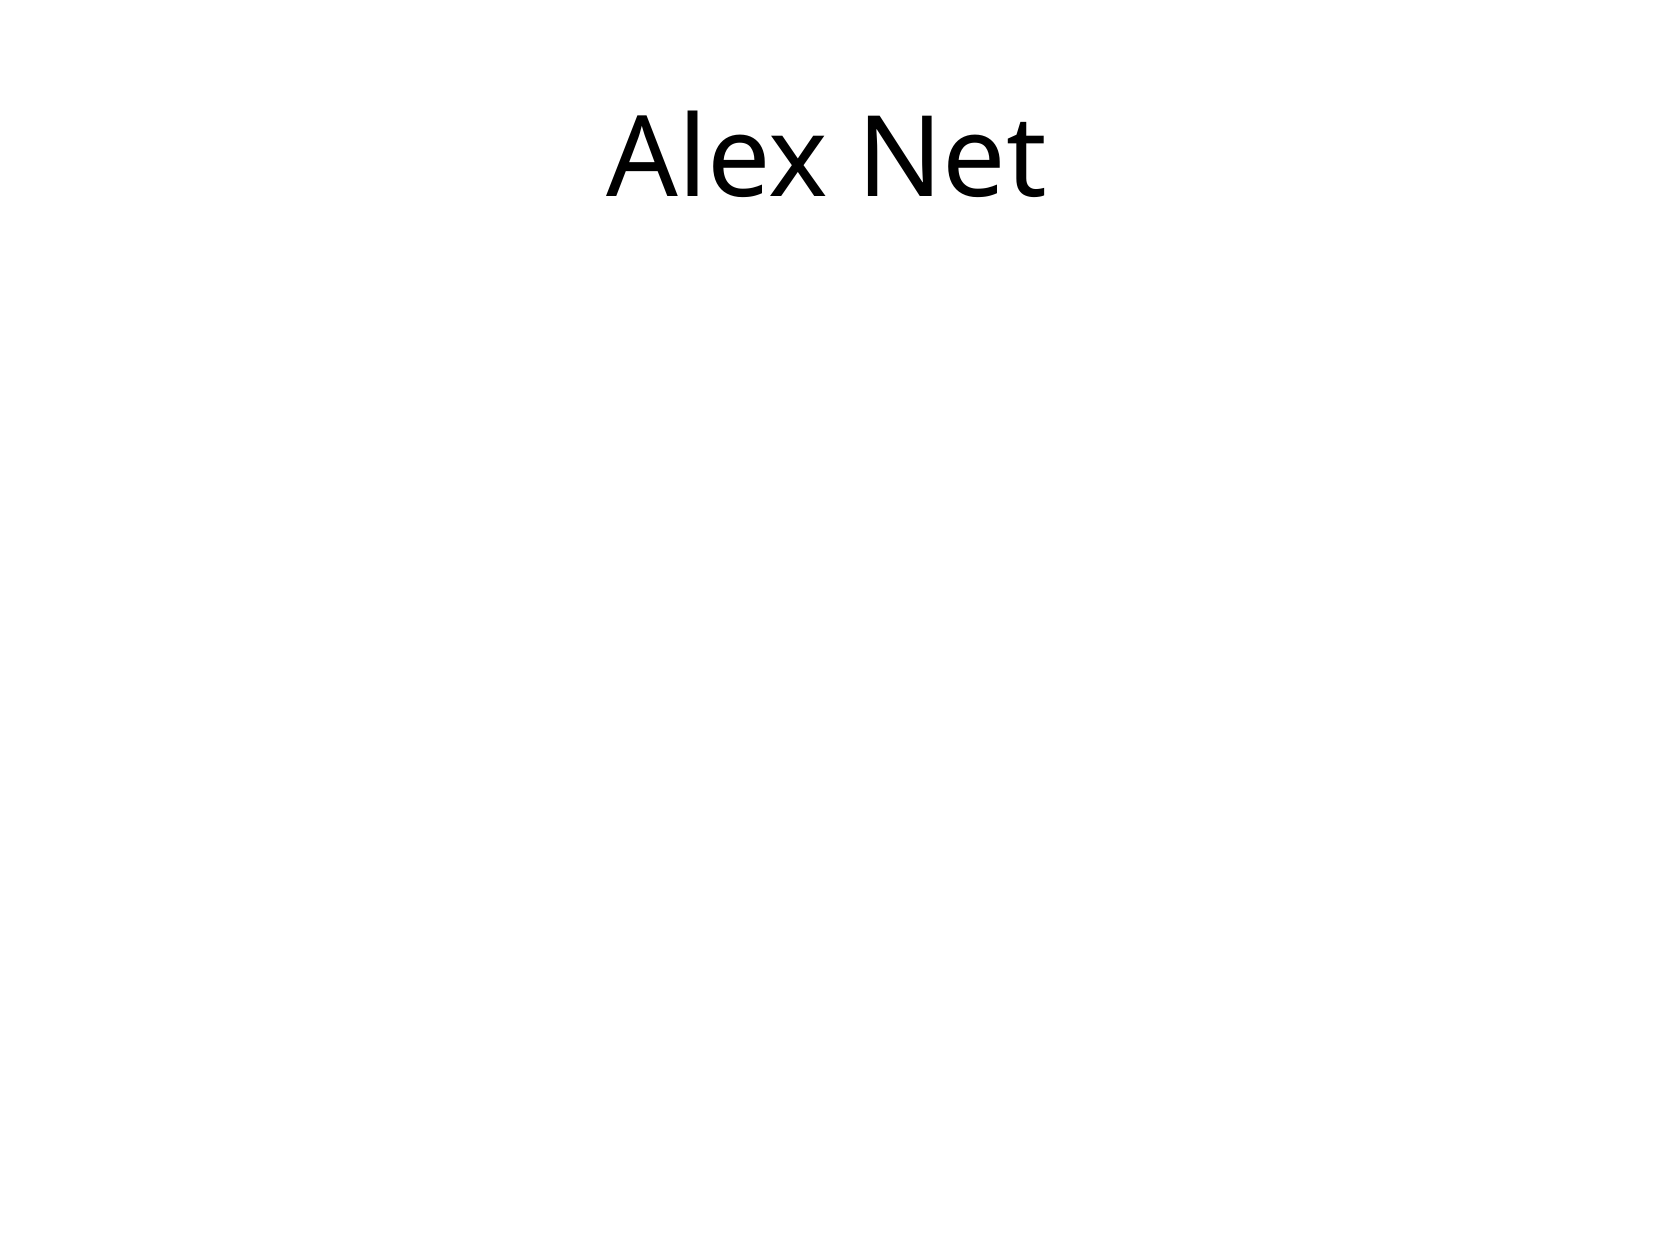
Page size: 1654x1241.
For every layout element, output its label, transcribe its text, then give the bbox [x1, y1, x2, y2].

title Alex Net [82, 49, 1571, 257]
